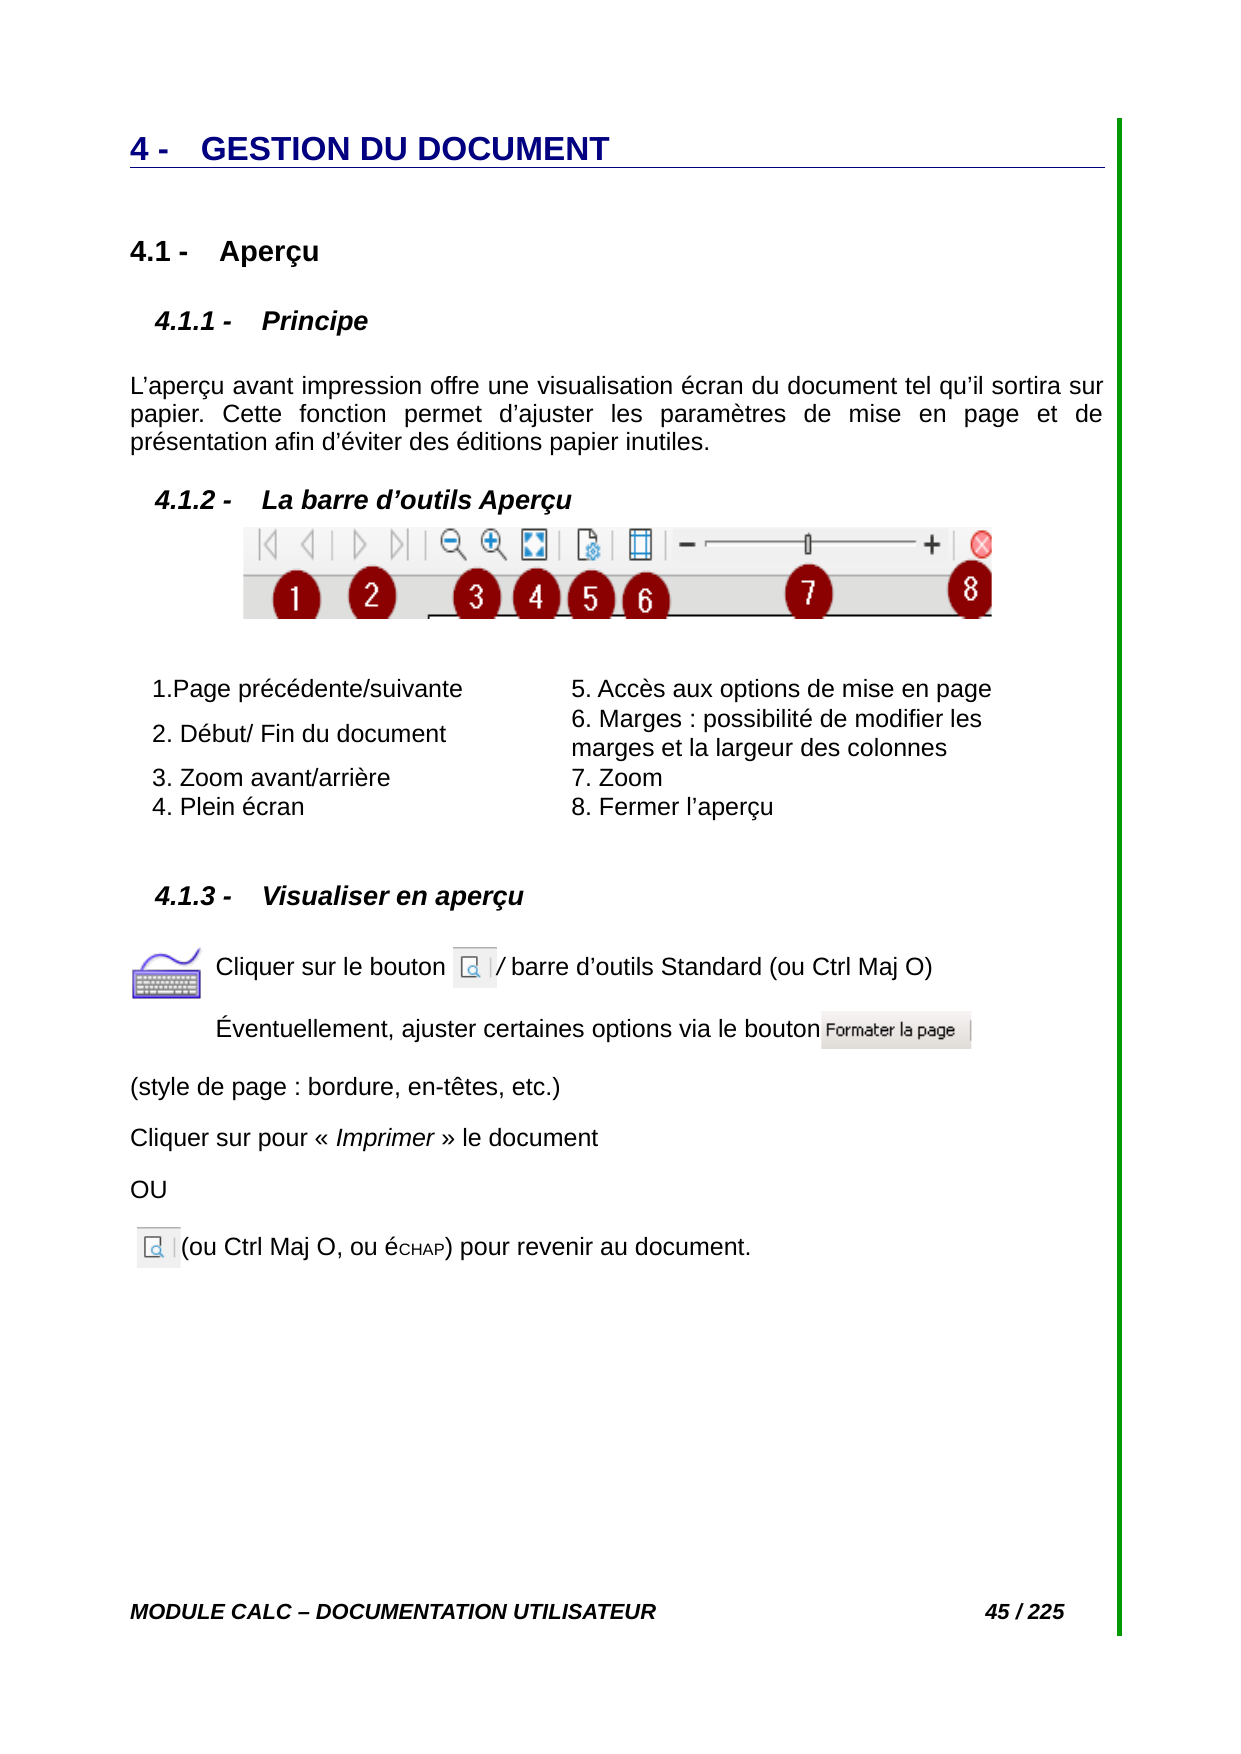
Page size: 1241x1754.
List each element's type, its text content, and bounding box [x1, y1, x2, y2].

subtitle Visualiser en aperçu [155, 881, 1105, 911]
subtitle Aperçu [130, 235, 1105, 268]
text (style de page : bordure, en-têtes, etc.) [130, 1072, 1105, 1100]
text Cliquer sur le bouton [204, 947, 453, 988]
table_header Page précédente/suivante [152, 674, 571, 704]
subtitle La barre d’outils Aperçu [155, 485, 1105, 515]
table_cell 3. Zoom avant/arrière [152, 763, 571, 792]
picture [136, 1227, 181, 1268]
picture [243, 527, 992, 619]
picture [128, 937, 204, 1013]
text [972, 1011, 1105, 1049]
table_cell 2. Début/ Fin du document [152, 704, 571, 763]
table_cell 8. Fermer l’aperçu [571, 792, 1049, 851]
text (ou Ctrl Maj O, ou échap) pour revenir au document. [181, 1227, 1105, 1268]
table_cell 7. Zoom [571, 763, 1049, 792]
table_cell 4. Plein écran [152, 792, 571, 851]
picture [453, 947, 497, 988]
text L’aperçu avant impression offre une visualisation écran du document tel qu’il sortira sur papier. Cette fonction permet d’ajuster les paramètres de mise en page et de présentation afin d’éviter des éditions papier inutiles. [130, 372, 1105, 456]
text OU [130, 1176, 1105, 1203]
text / barre d’outils Standard (ou Ctrl Maj O) [497, 947, 1105, 988]
table_cell 6. Marges : possibilité de modifier les marges et la largeur des colonnes [571, 704, 1049, 763]
text Éventuellement, ajuster certaines options via le bouton [130, 1011, 821, 1049]
picture [821, 1011, 972, 1049]
text Cliquer sur pour « Imprimer » le document [130, 1124, 1105, 1152]
subtitle Principe [155, 306, 1105, 336]
subtitle Gestion du document [130, 130, 1105, 167]
table_header 5. Accès aux options de mise en page [571, 674, 1049, 704]
